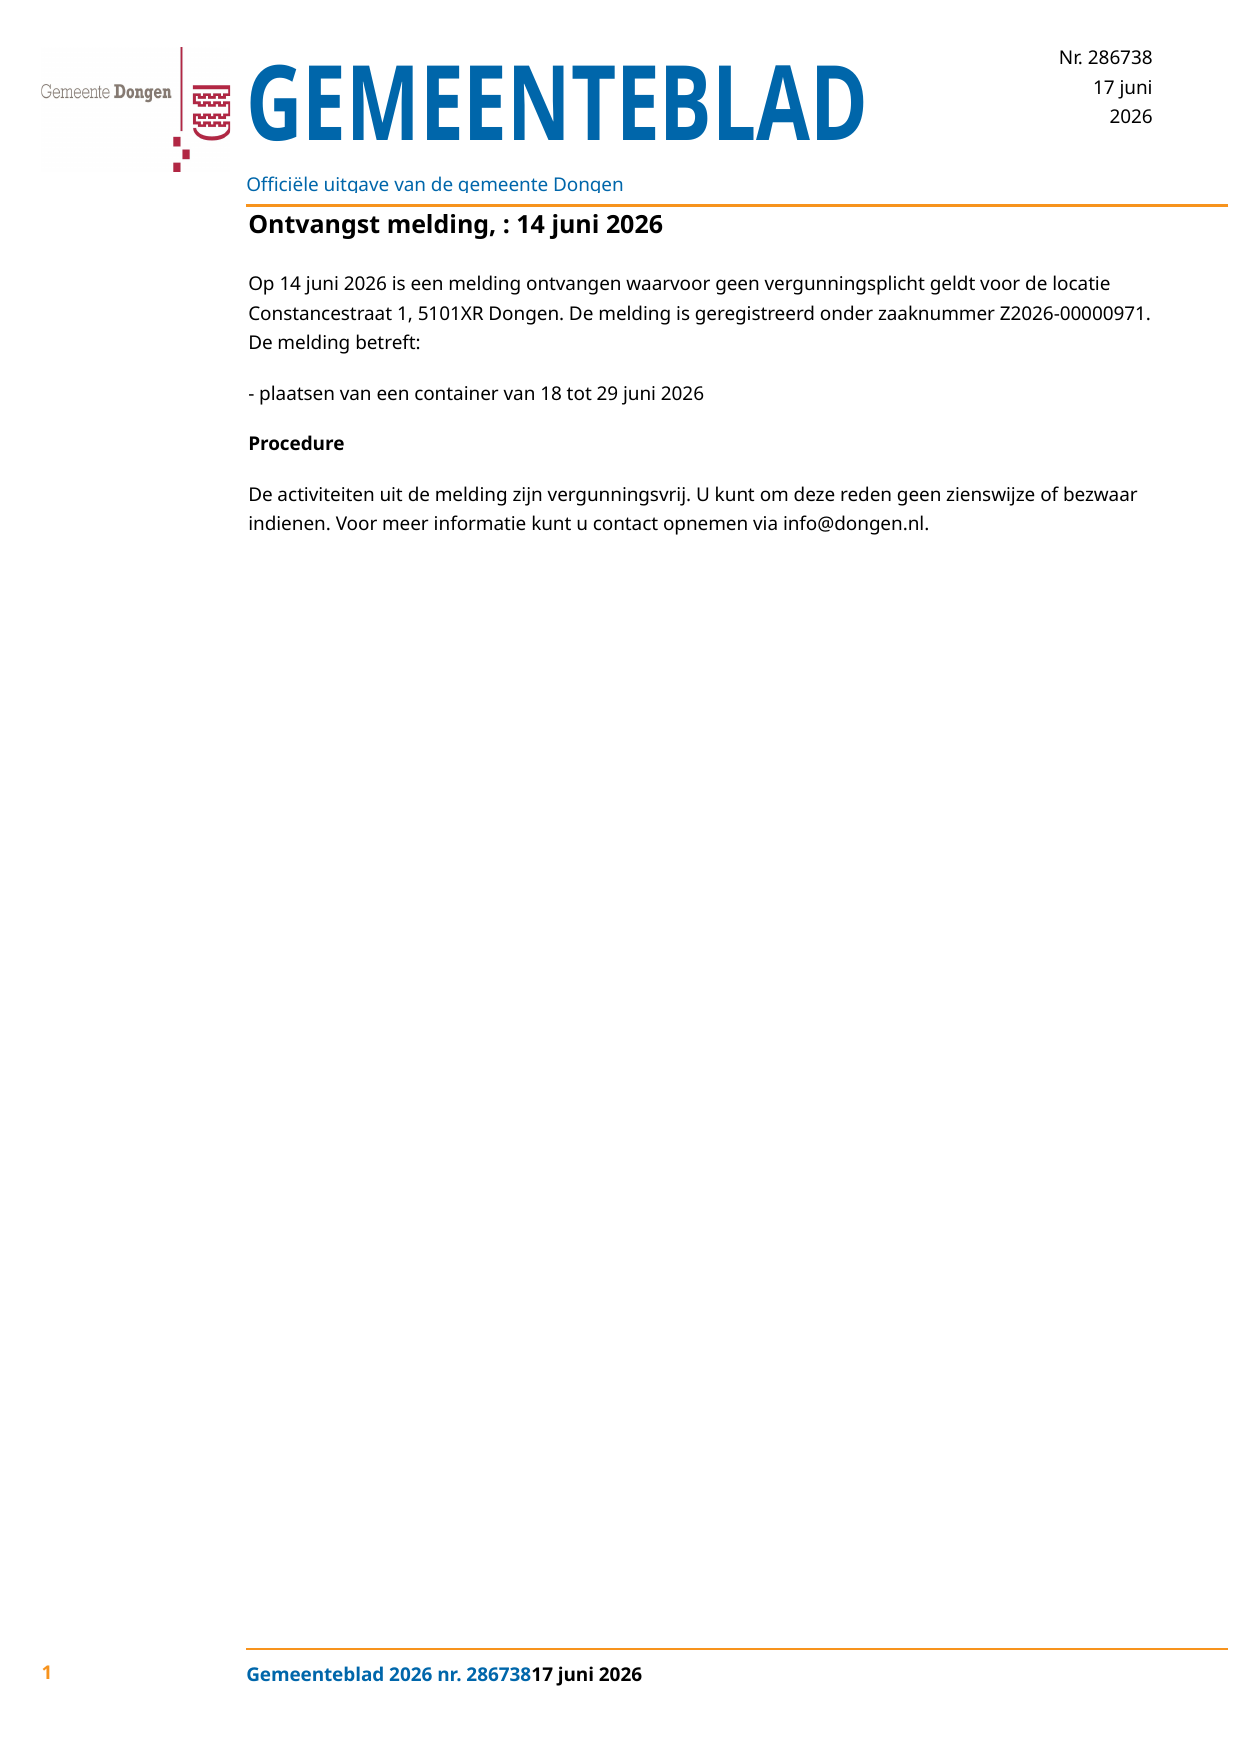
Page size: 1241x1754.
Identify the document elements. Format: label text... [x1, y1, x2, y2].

text De activiteiten uit de melding zijn vergunningsvrij. U kunt om deze reden geen zienswijze of bezwaar indienen. Voor meer informatie kunt u contact opnemen via info@dongen.nl. [248, 481, 1152, 536]
text Ontvangst melding, : 14 juni 2026 [248, 207, 1152, 241]
picture [41, 47, 231, 172]
text - plaatsen van een container van 18 tot 29 juni 2026 [248, 380, 1152, 406]
text Op 14 juni 2026 is een melding ontvangen waarvoor geen vergunningsplicht geldt voor de locatie Constancestraat 1, 5101XR Dongen. De melding is geregistreerd onder zaaknummer Z2026-00000971. De melding betreft: [248, 270, 1152, 355]
text Procedure [248, 430, 1152, 456]
